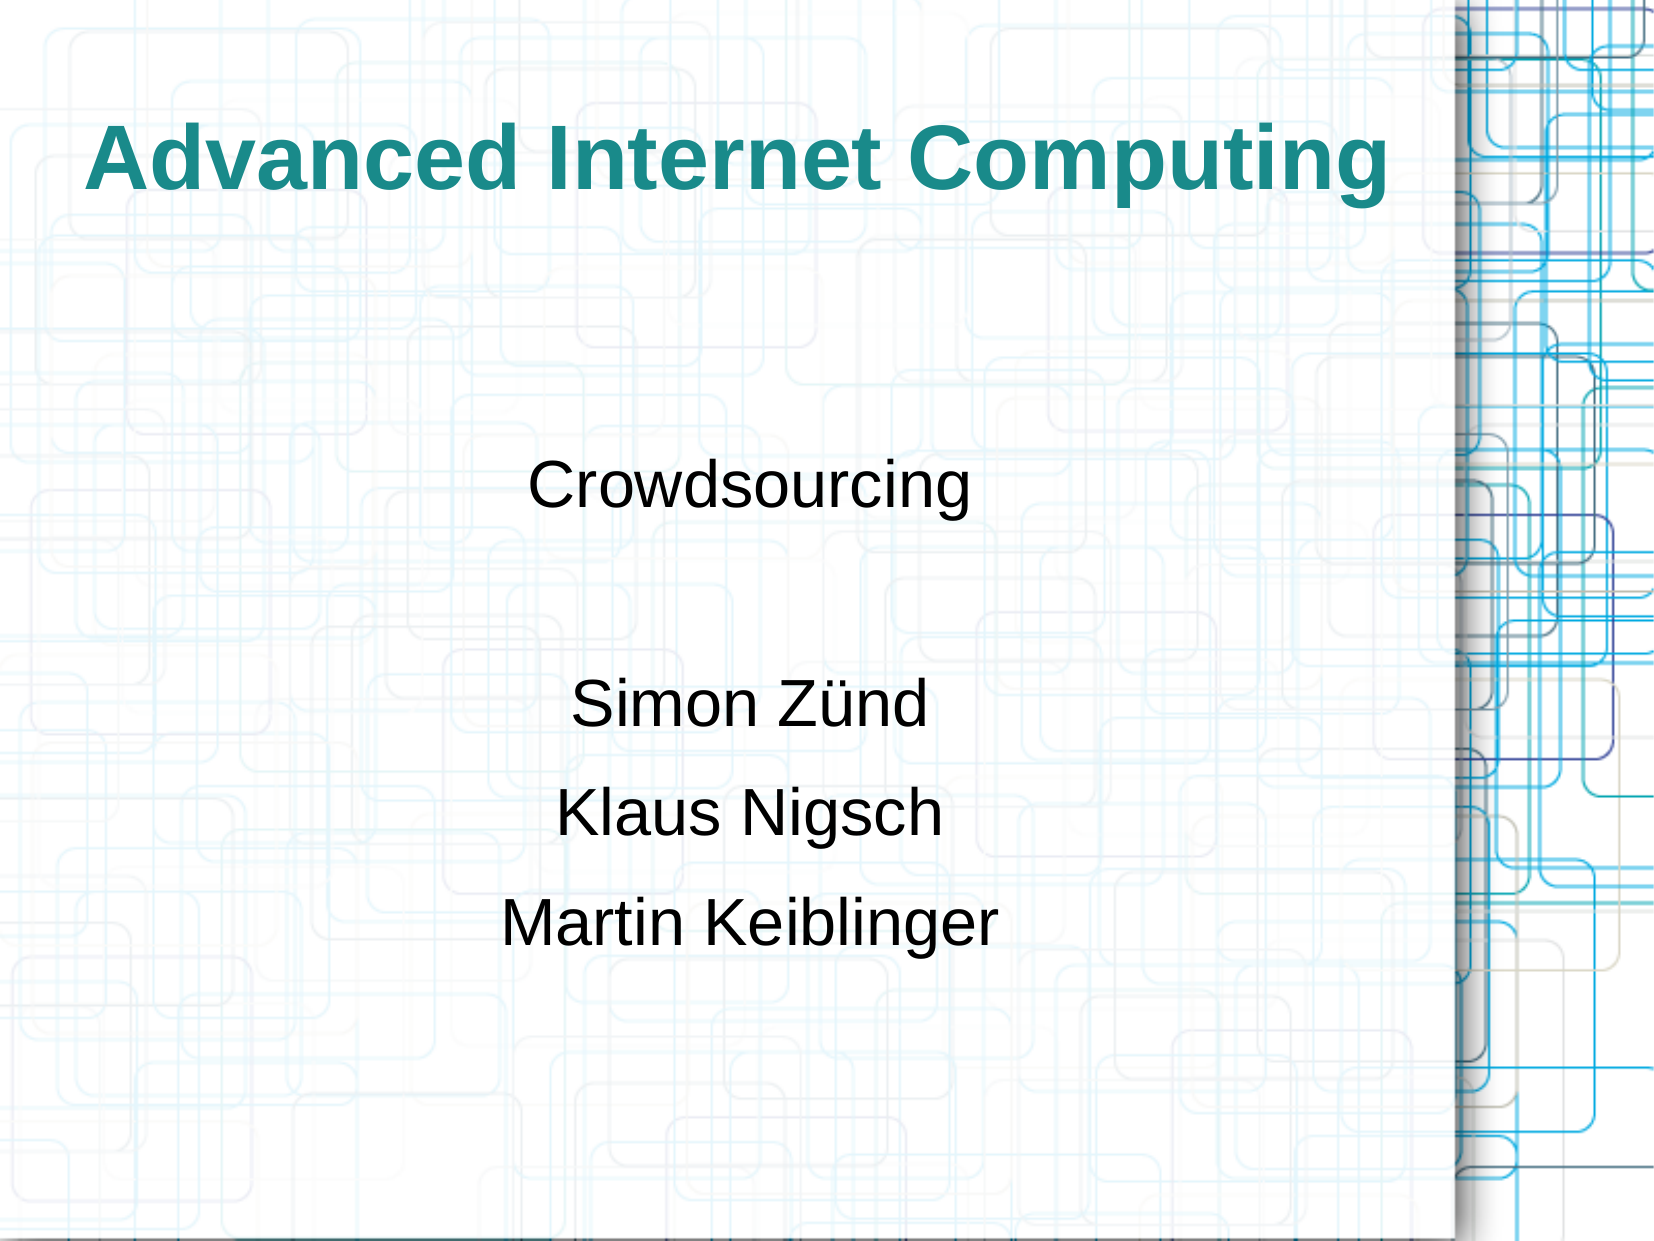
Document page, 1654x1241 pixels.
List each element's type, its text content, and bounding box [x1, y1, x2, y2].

subtitle Crowdsourcing Simon Zünd Klaus Nigsch Martin Keiblinger [82, 440, 1418, 959]
picture [0, 0, 1654, 1241]
title Advanced Internet Computing [59, 97, 1418, 208]
